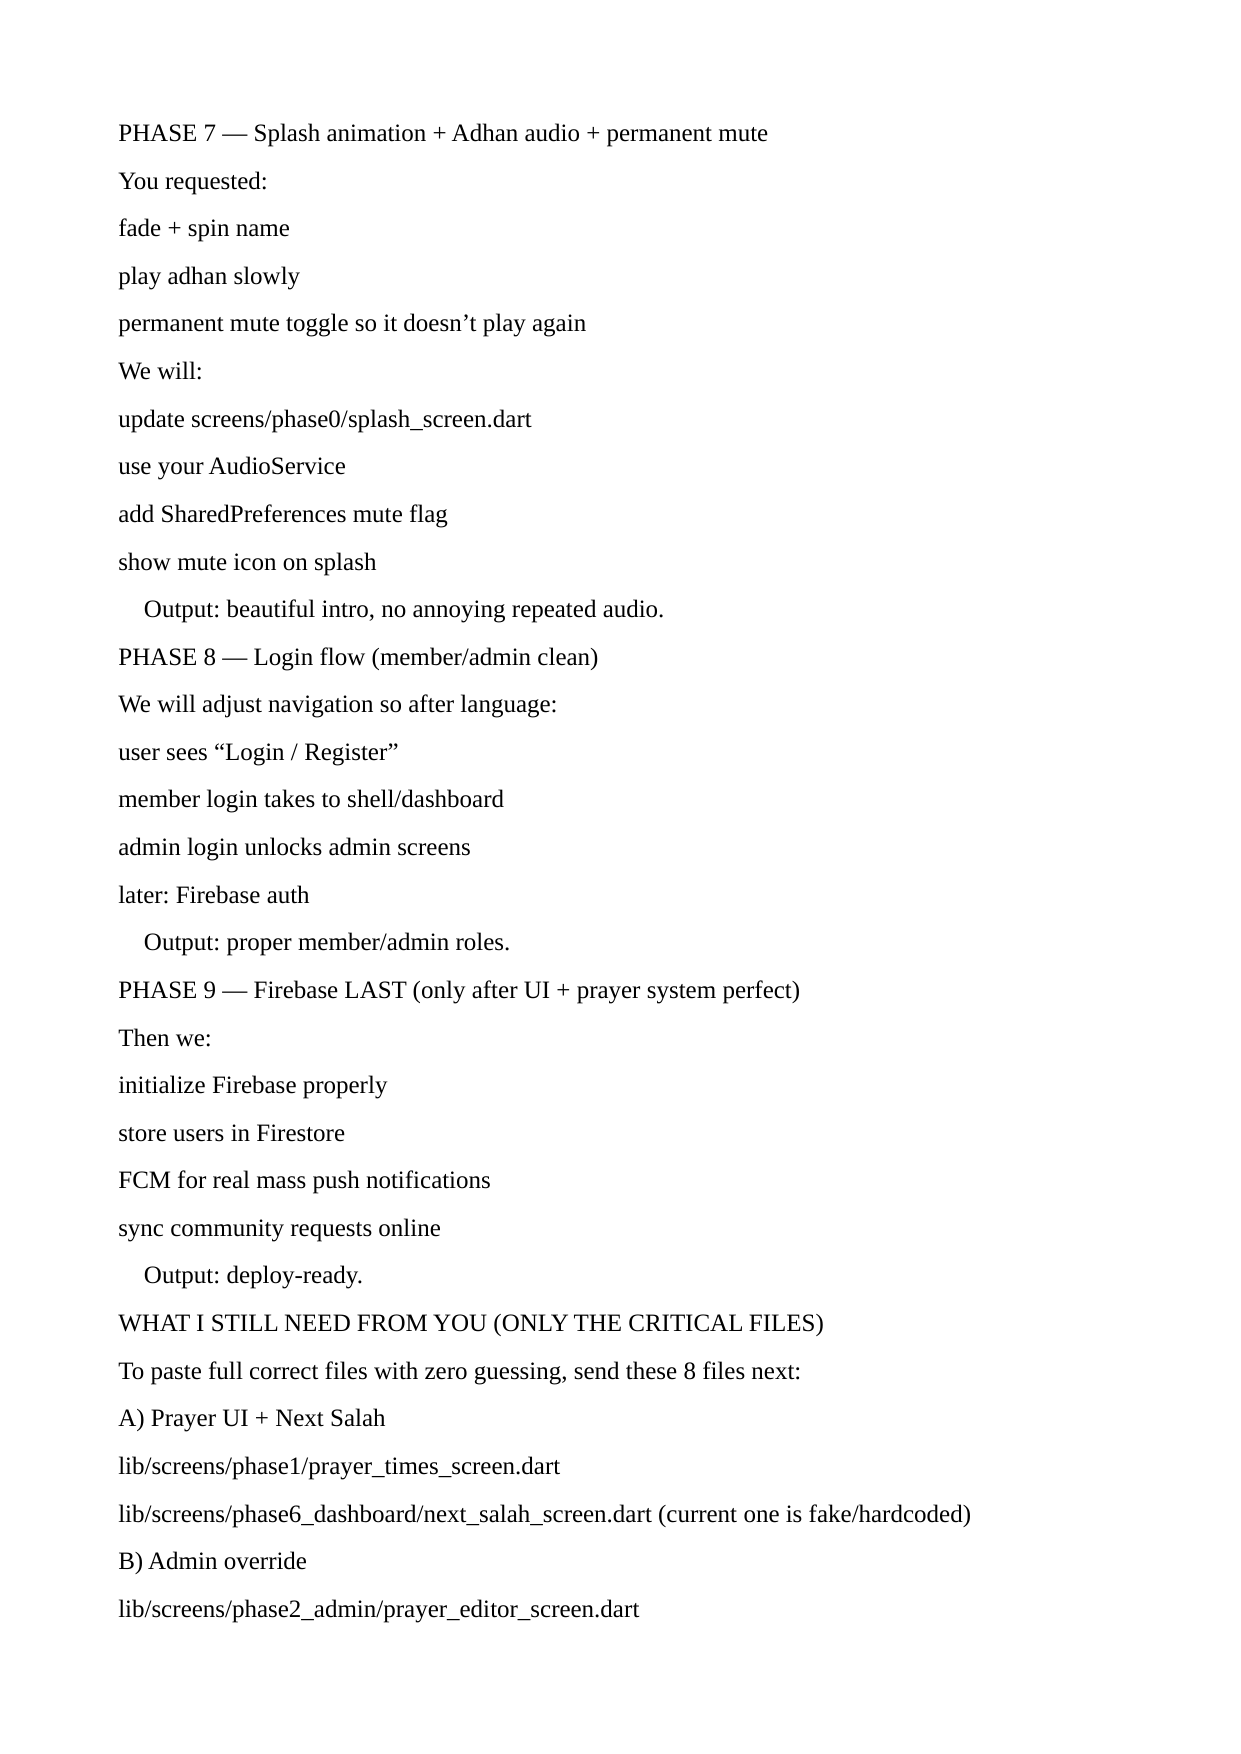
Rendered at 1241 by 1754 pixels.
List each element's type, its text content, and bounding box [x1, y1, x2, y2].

text admin login unlocks admin screens [118, 832, 1122, 861]
text store users in Firestore [118, 1118, 1122, 1147]
text lib/screens/phase2_admin/prayer_editor_screen.dart [118, 1594, 1122, 1623]
text PHASE 8 — Login flow (member/admin clean) [118, 642, 1122, 671]
text member login takes to shell/dashboard [118, 784, 1122, 813]
text add SharedPreferences mute flag [118, 499, 1122, 528]
text permanent mute toggle so it doesn’t play again [118, 308, 1122, 337]
text play adhan slowly [118, 261, 1122, 290]
text ✅ Output: proper member/admin roles. [118, 927, 1122, 956]
text later: Firebase auth [118, 880, 1122, 908]
text initialize Firebase properly [118, 1070, 1122, 1099]
text use your AudioService [118, 451, 1122, 480]
text We will adjust navigation so after language: [118, 689, 1122, 718]
text A) Prayer UI + Next Salah [118, 1403, 1122, 1432]
text lib/screens/phase6_dashboard/next_salah_screen.dart (current one is fake/hardcoded) [118, 1499, 1122, 1527]
text sync community requests online [118, 1213, 1122, 1242]
text show mute icon on splash [118, 547, 1122, 575]
text You requested: [118, 166, 1122, 194]
text We will: [118, 356, 1122, 385]
text user sees “Login / Register” [118, 737, 1122, 766]
text ✅ Output: deploy-ready. [118, 1261, 1122, 1289]
text B) Admin override [118, 1546, 1122, 1575]
text PHASE 7 — Splash animation + Adhan audio + permanent mute [118, 118, 1122, 147]
text Then we: [118, 1023, 1122, 1051]
text To paste full correct files with zero guessing, send these 8 files next: [118, 1356, 1122, 1384]
text WHAT I STILL NEED FROM YOU (ONLY THE CRITICAL FILES) [118, 1308, 1122, 1337]
text FCM for real mass push notifications [118, 1165, 1122, 1194]
text fade + spin name [118, 213, 1122, 242]
text lib/screens/phase1/prayer_times_screen.dart [118, 1451, 1122, 1480]
text PHASE 9 — Firebase LAST (only after UI + prayer system perfect) [118, 975, 1122, 1004]
text update screens/phase0/splash_screen.dart [118, 404, 1122, 432]
text ✅ Output: beautiful intro, no annoying repeated audio. [118, 594, 1122, 623]
